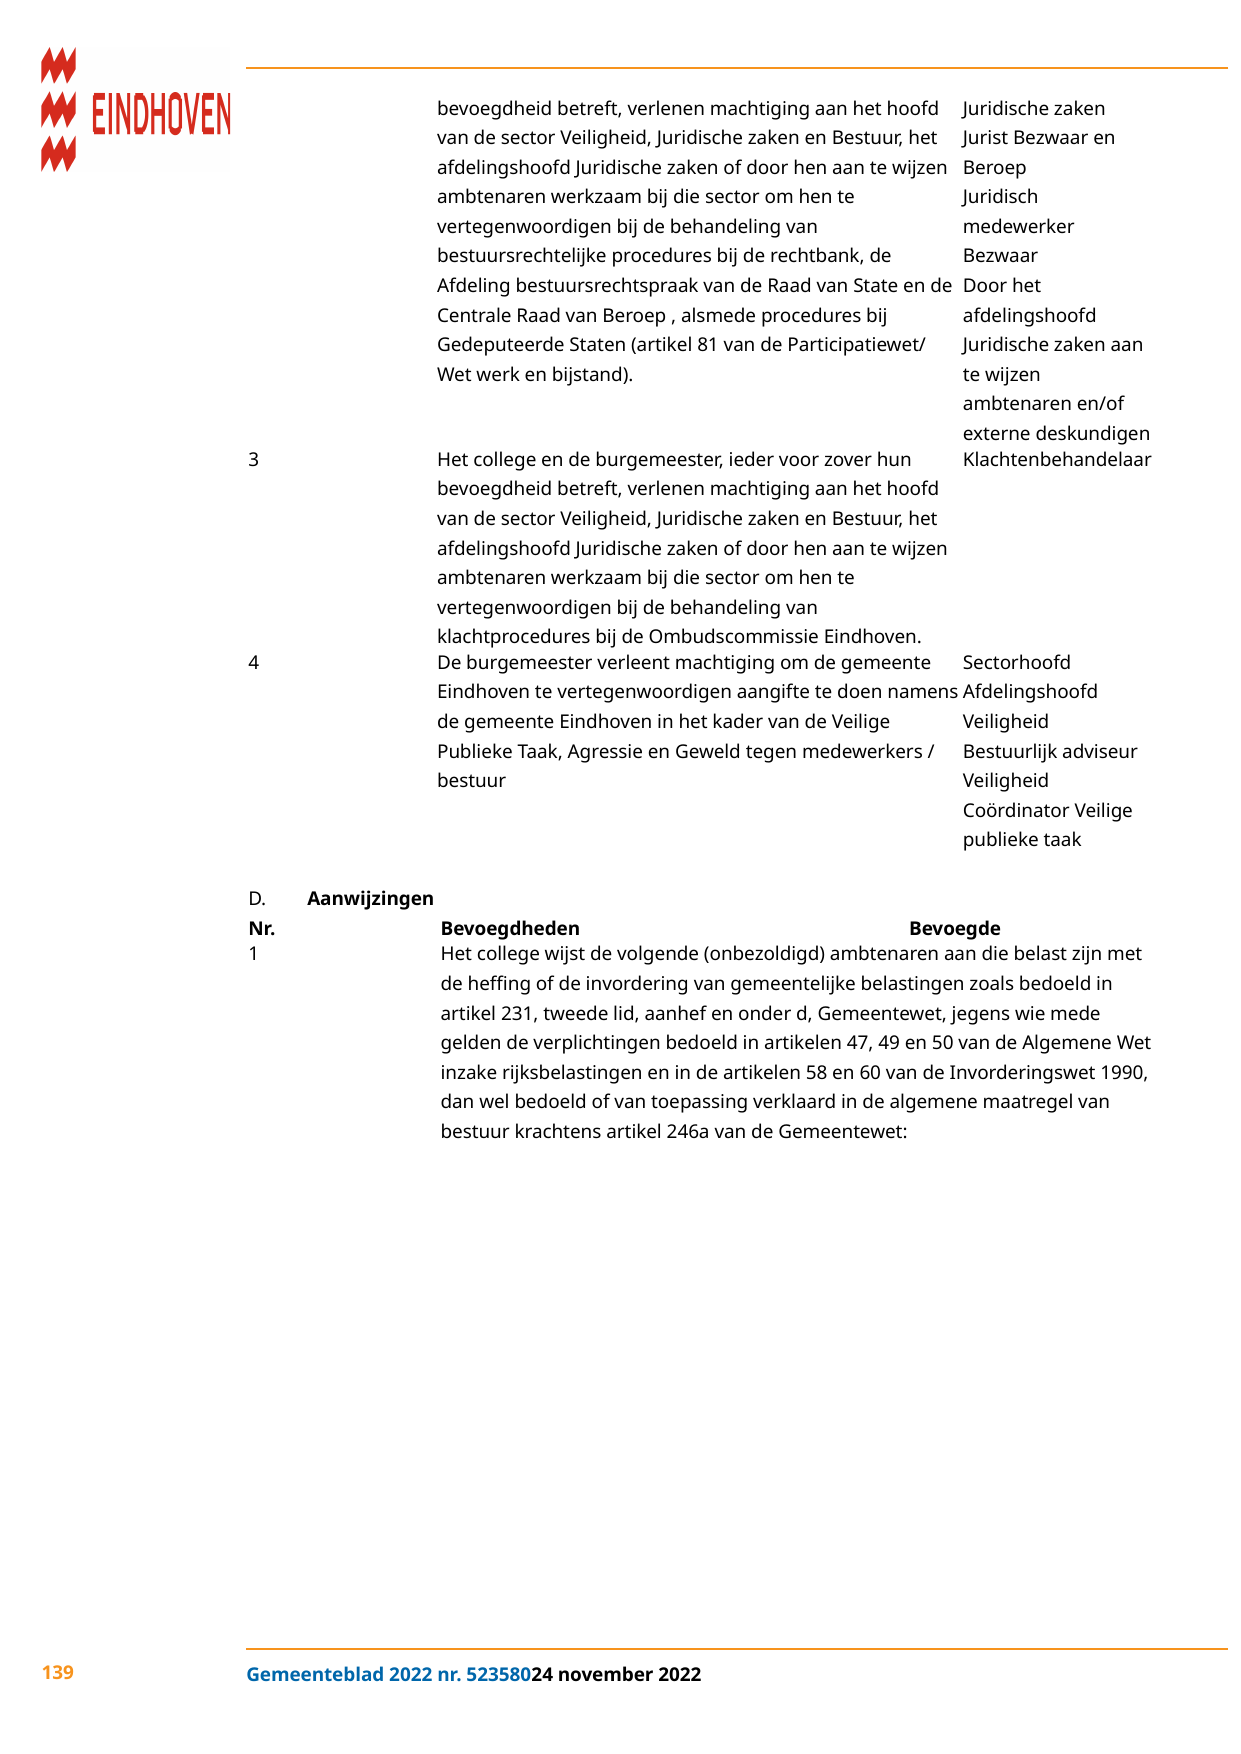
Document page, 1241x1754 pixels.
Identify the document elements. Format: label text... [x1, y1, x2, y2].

table_cell Het college wijst de volgende (onbezoldigd) ambtenaren aan die belast zijn met de heffing of de invordering van gemeentelijke belastingen zoals bedoeld in artikel 231, tweede lid, aanhef en onder d, Gemeentewet, jegens wie mede gelden de verplichtingen bedoeld in artikelen 47, 49 en 50 van de Algemene Wet inzake rijksbelastingen en in de artikelen 58 en 60 van de Invorderingswet 1990, dan wel bedoeld of van toepassing verklaard in de algemene maatregel van bestuur krachtens artikel 246a van de Gemeentewet: [440, 941, 1152, 1144]
table_cell Sectorhoofd Afdelingshoofd Veiligheid Bestuurlijk adviseur Veiligheid Coördinator Veilige publieke taak [963, 649, 1152, 852]
table_header Nr. [248, 915, 440, 941]
picture [41, 47, 231, 172]
table_cell 4 [248, 649, 437, 852]
table_header Bevoegdheden [440, 915, 909, 941]
table_cell Juridische zaken Jurist Bezwaar en Beroep Juridisch medewerker Bezwaar Door het afdelingshoofd Juridische zaken aan te wijzen ambtenaren en/of externe deskundigen [963, 95, 1152, 446]
table_cell 3 [248, 446, 437, 649]
list Aanwijzingen [248, 885, 1152, 911]
table_header Bevoegde [909, 915, 1152, 941]
table_cell Klachtenbehandelaar [963, 446, 1152, 649]
table_cell Het college en de burgemeester, ieder voor zover hun bevoegdheid betreft, verlenen machtiging aan het hoofd van de sector Veiligheid, Juridische zaken en Bestuur, het afdelingshoofd Juridische zaken of door hen aan te wijzen ambtenaren werkzaam bij die sector om hen te vertegenwoordigen bij de behandeling van klachtprocedures bij de Ombudscommissie Eindhoven. [437, 446, 963, 649]
table_cell 1 [248, 941, 440, 1144]
table_cell De burgemeester verleent machtiging om de gemeente Eindhoven te vertegenwoordigen aangifte te doen namens de gemeente Eindhoven in het kader van de Veilige Publieke Taak, Agressie en Geweld tegen medewerkers / bestuur [437, 649, 963, 852]
table_cell [248, 95, 437, 446]
table_cell bevoegdheid betreft, verlenen machtiging aan het hoofd van de sector Veiligheid, Juridische zaken en Bestuur, het afdelingshoofd Juridische zaken of door hen aan te wijzen ambtenaren werkzaam bij die sector om hen te vertegenwoordigen bij de behandeling van bestuursrechtelijke procedures bij de rechtbank, de Afdeling bestuursrechtspraak van de Raad van State en de Centrale Raad van Beroep , alsmede procedures bij Gedeputeerde Staten (artikel 81 van de Participatiewet/ Wet werk en bijstand). [437, 95, 963, 446]
